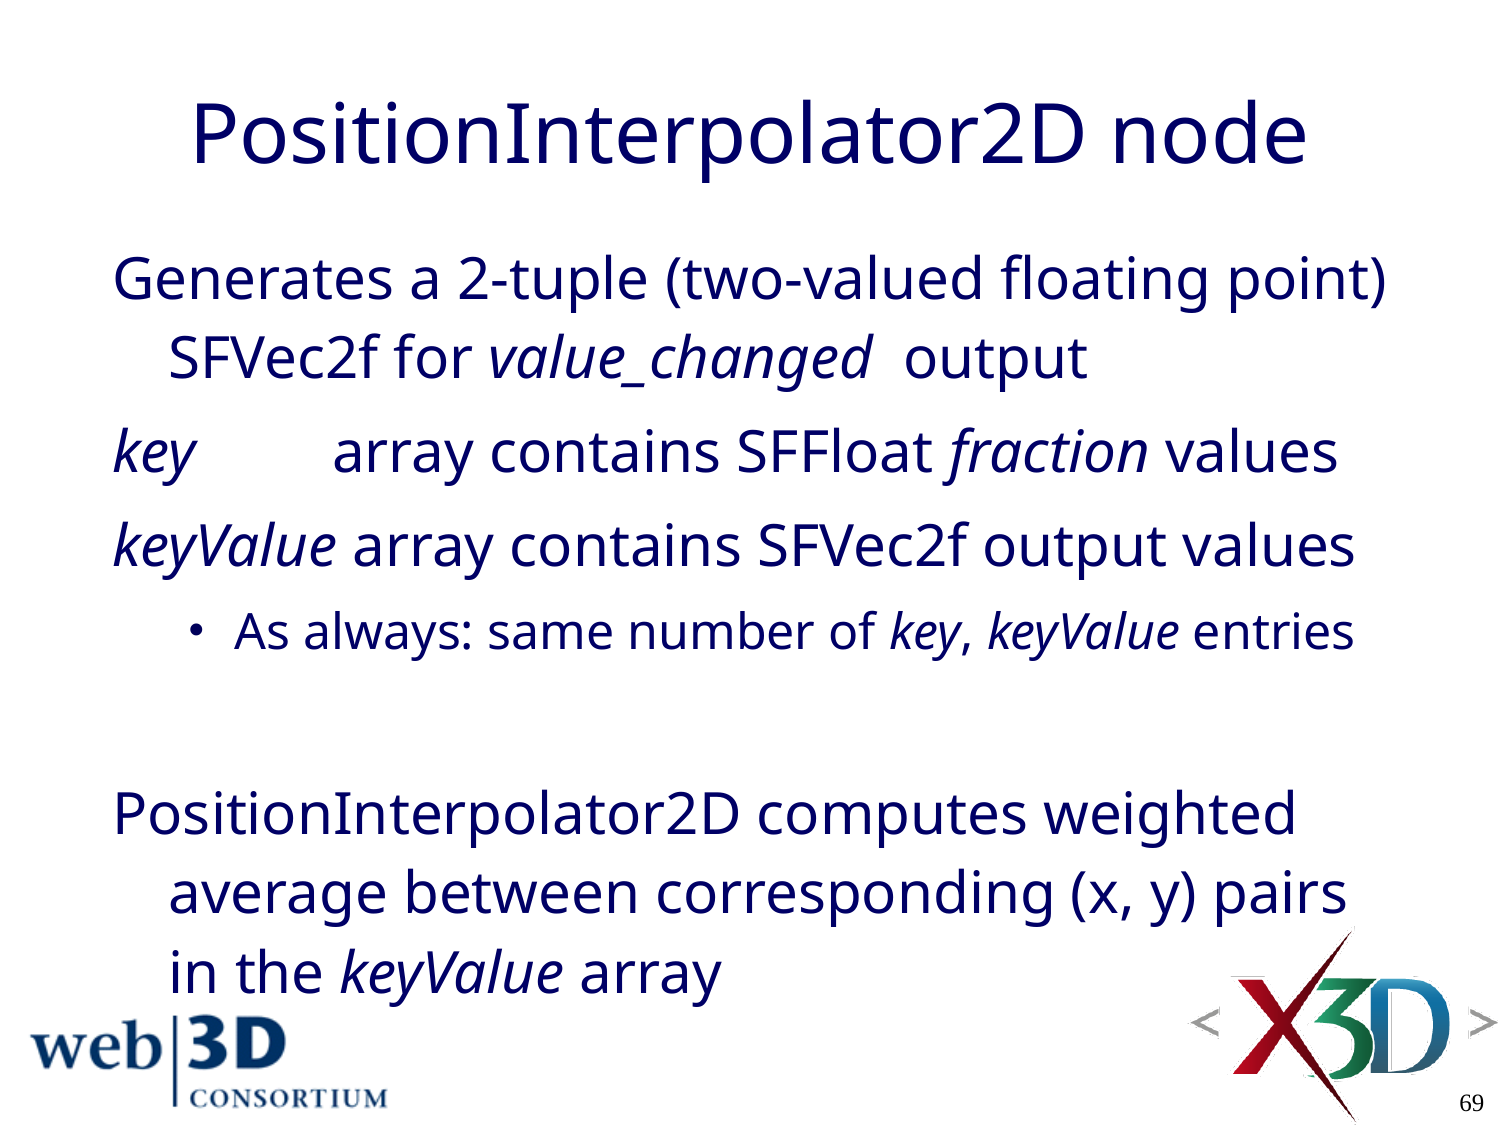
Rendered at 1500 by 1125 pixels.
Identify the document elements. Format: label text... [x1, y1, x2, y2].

list Generates a 2-tuple (two-valued floating point) SFVec2f for value_changed output key array contains SFFloat fraction values keyValue array contains SFVec2f output values As always: same number of key, keyValue entries PositionInterpolator2D computes weighted average between corresponding (x, y) pairs in the keyValue array [112, 237, 1388, 986]
picture [1187, 926, 1500, 1125]
title PositionInterpolator2D node [112, 44, 1388, 218]
picture [12, 998, 413, 1118]
